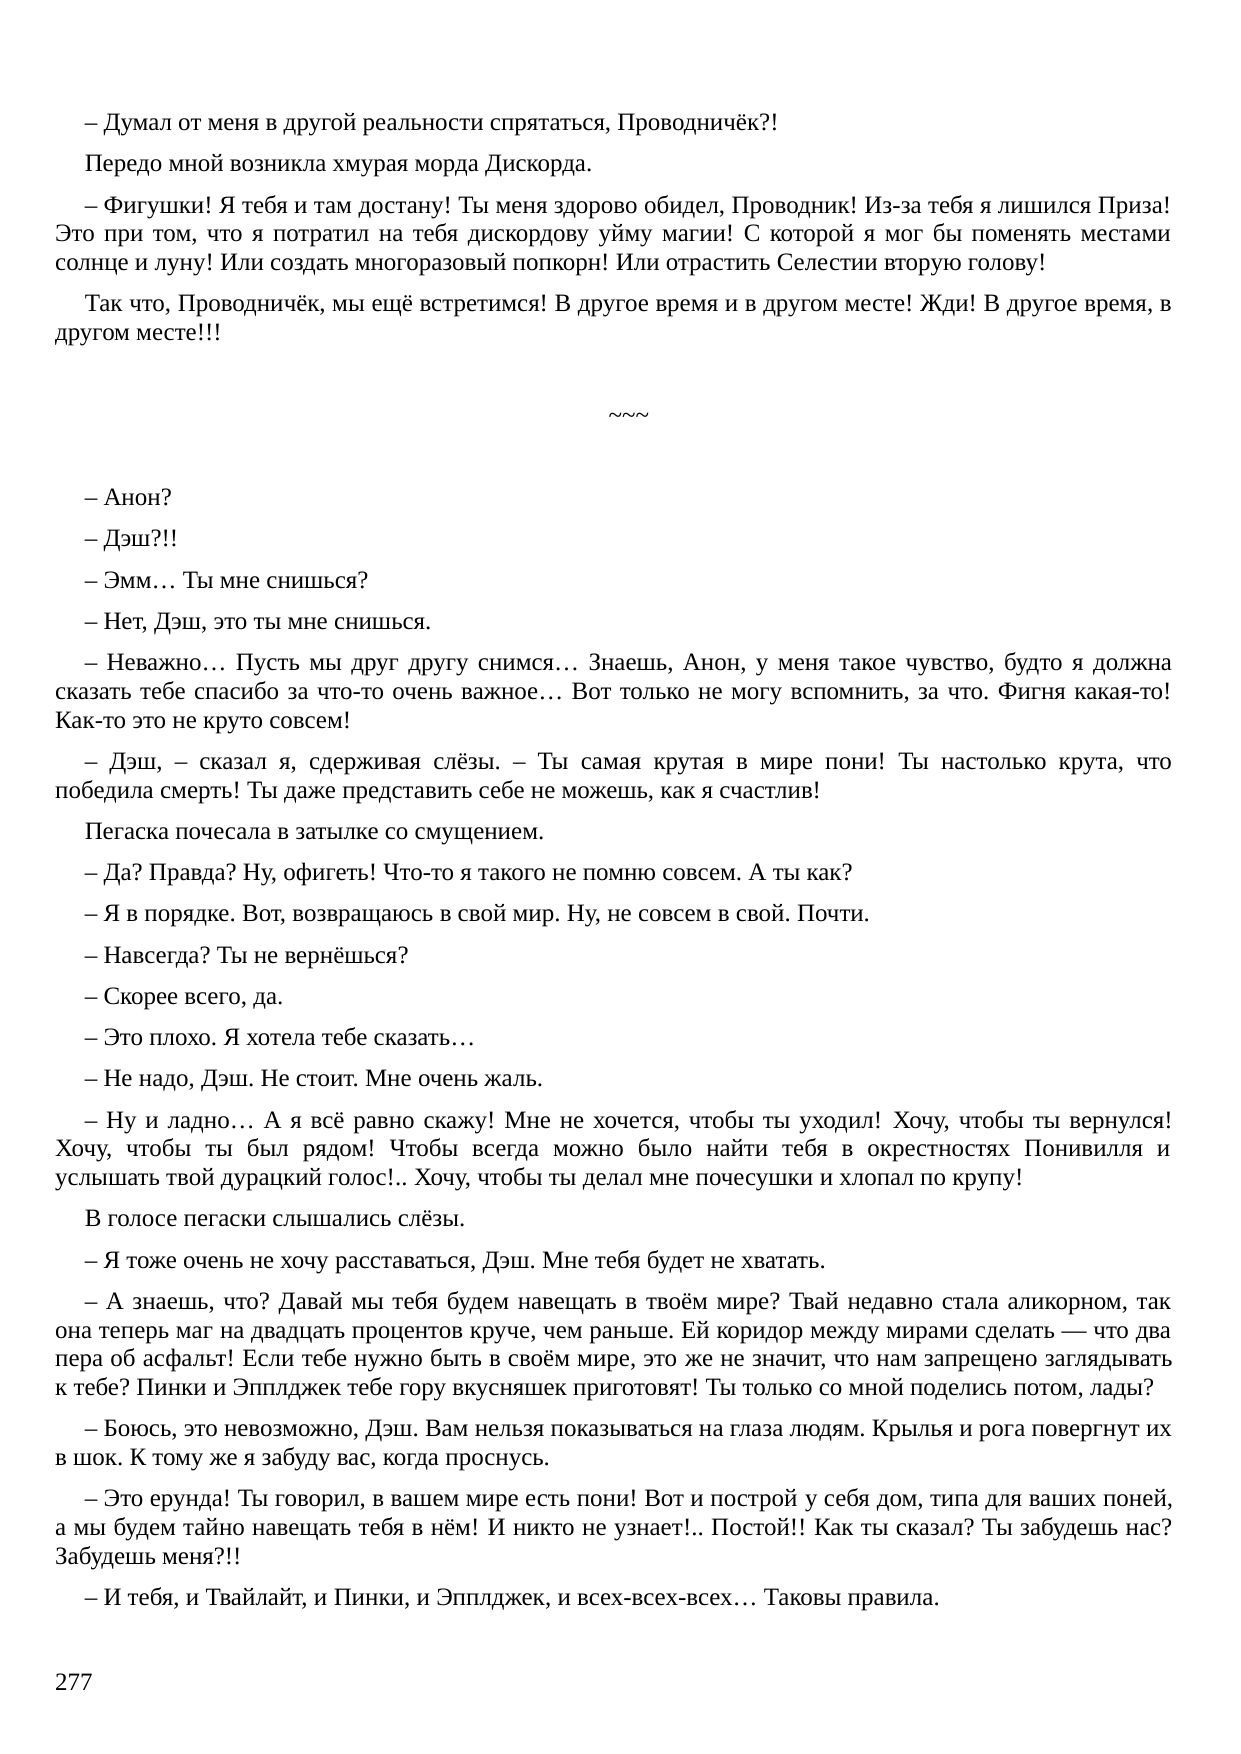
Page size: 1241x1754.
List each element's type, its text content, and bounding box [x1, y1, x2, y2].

text ~~~ [55, 400, 1173, 428]
text – А знаешь, что? Давай мы тебя будем навещать в твоём мире? Твай недавно стала аликорном, так она теперь маг на двадцать процентов круче, чем раньше. Ей коридор между мирами сделать — что два пера об асфальт! Если тебе нужно быть в своём мире, это же не значит, что нам запрещено заглядывать к тебе? Пинки и Эпплджек тебе гору вкусняшек приготовят! Ты только со мной поделись потом, лады? [55, 1286, 1173, 1401]
text – Скорее всего, да. [55, 981, 1173, 1010]
text Пегаска почесала в затылке со смущением. [55, 816, 1173, 845]
text – Боюсь, это невозможно, Дэш. Вам нельзя показываться на глаза людям. Крылья и рога повергнут их в шок. К тому же я забуду вас, когда проснусь. [55, 1413, 1173, 1471]
text Так что, Проводничёк, мы ещё встретимся! В другое время и в другом месте! Жди! В другое время, в другом месте!!! [55, 288, 1173, 346]
text – Анон? [55, 482, 1173, 511]
text – Неважно… Пусть мы друг другу снимся… Знаешь, Анон, у меня такое чувство, будто я должна сказать тебе спасибо за что-то очень важное… Вот только не могу вспомнить, за что. Фигня какая-то! Как-то это не круто совсем! [55, 647, 1173, 733]
text – Это ерунда! Ты говорил, в вашем мире есть пони! Вот и построй у себя дом, типа для ваших поней, а мы будем тайно навещать тебя в нём! И никто не узнает!.. Постой!! Как ты сказал? Ты забудешь нас? Забудешь меня?!! [55, 1483, 1173, 1570]
text – Думал от меня в другой реальности спрятаться, Проводничёк?! [55, 107, 1173, 136]
text – Не надо, Дэш. Не стоит. Мне очень жаль. [55, 1063, 1173, 1092]
text – Да? Правда? Ну, офигеть! Что-то я такого не помню совсем. А ты как? [55, 857, 1173, 886]
text – Дэш, – сказал я, сдерживая слёзы. – Ты самая крутая в мире пони! Ты настолько крута, что победила смерть! Ты даже представить себе не можешь, как я счастлив! [55, 746, 1173, 803]
text В голосе пегаски слышались слёзы. [55, 1203, 1173, 1232]
text – Дэш?!! [55, 523, 1173, 552]
text – Ну и ладно… А я всё равно скажу! Мне не хочется, чтобы ты уходил! Хочу, чтобы ты вернулся! Хочу, чтобы ты был рядом! Чтобы всегда можно было найти тебя в окрестностях Понивилля и услышать твой дурацкий голос!.. Хочу, чтобы ты делал мне почесушки и хлопал по крупу! [55, 1105, 1173, 1191]
text – Эмм… Ты мне снишься? [55, 565, 1173, 593]
text – Это плохо. Я хотела тебе сказать… [55, 1022, 1173, 1051]
text – Я тоже очень не хочу расставаться, Дэш. Мне тебя будет не хватать. [55, 1245, 1173, 1273]
text – Навсегда? Ты не вернёшься? [55, 940, 1173, 968]
text – Нет, Дэш, это ты мне снишься. [55, 606, 1173, 635]
text Передо мной возникла хмурая морда Дискорда. [55, 148, 1173, 177]
text – Фигушки! Я тебя и там достану! Ты меня здорово обидел, Проводник! Из-за тебя я лишился Приза! Это при том, что я потратил на тебя дискордову уйму магии! С которой я мог бы поменять местами солнце и луну! Или создать многоразовый попкорн! Или отрастить Селестии вторую голову! [55, 190, 1173, 276]
text – Я в порядке. Вот, возвращаюсь в свой мир. Ну, не совсем в свой. Почти. [55, 898, 1173, 927]
text – И тебя, и Твайлайт, и Пинки, и Эпплджек, и всех-всех-всех… Таковы правила. [55, 1582, 1173, 1611]
